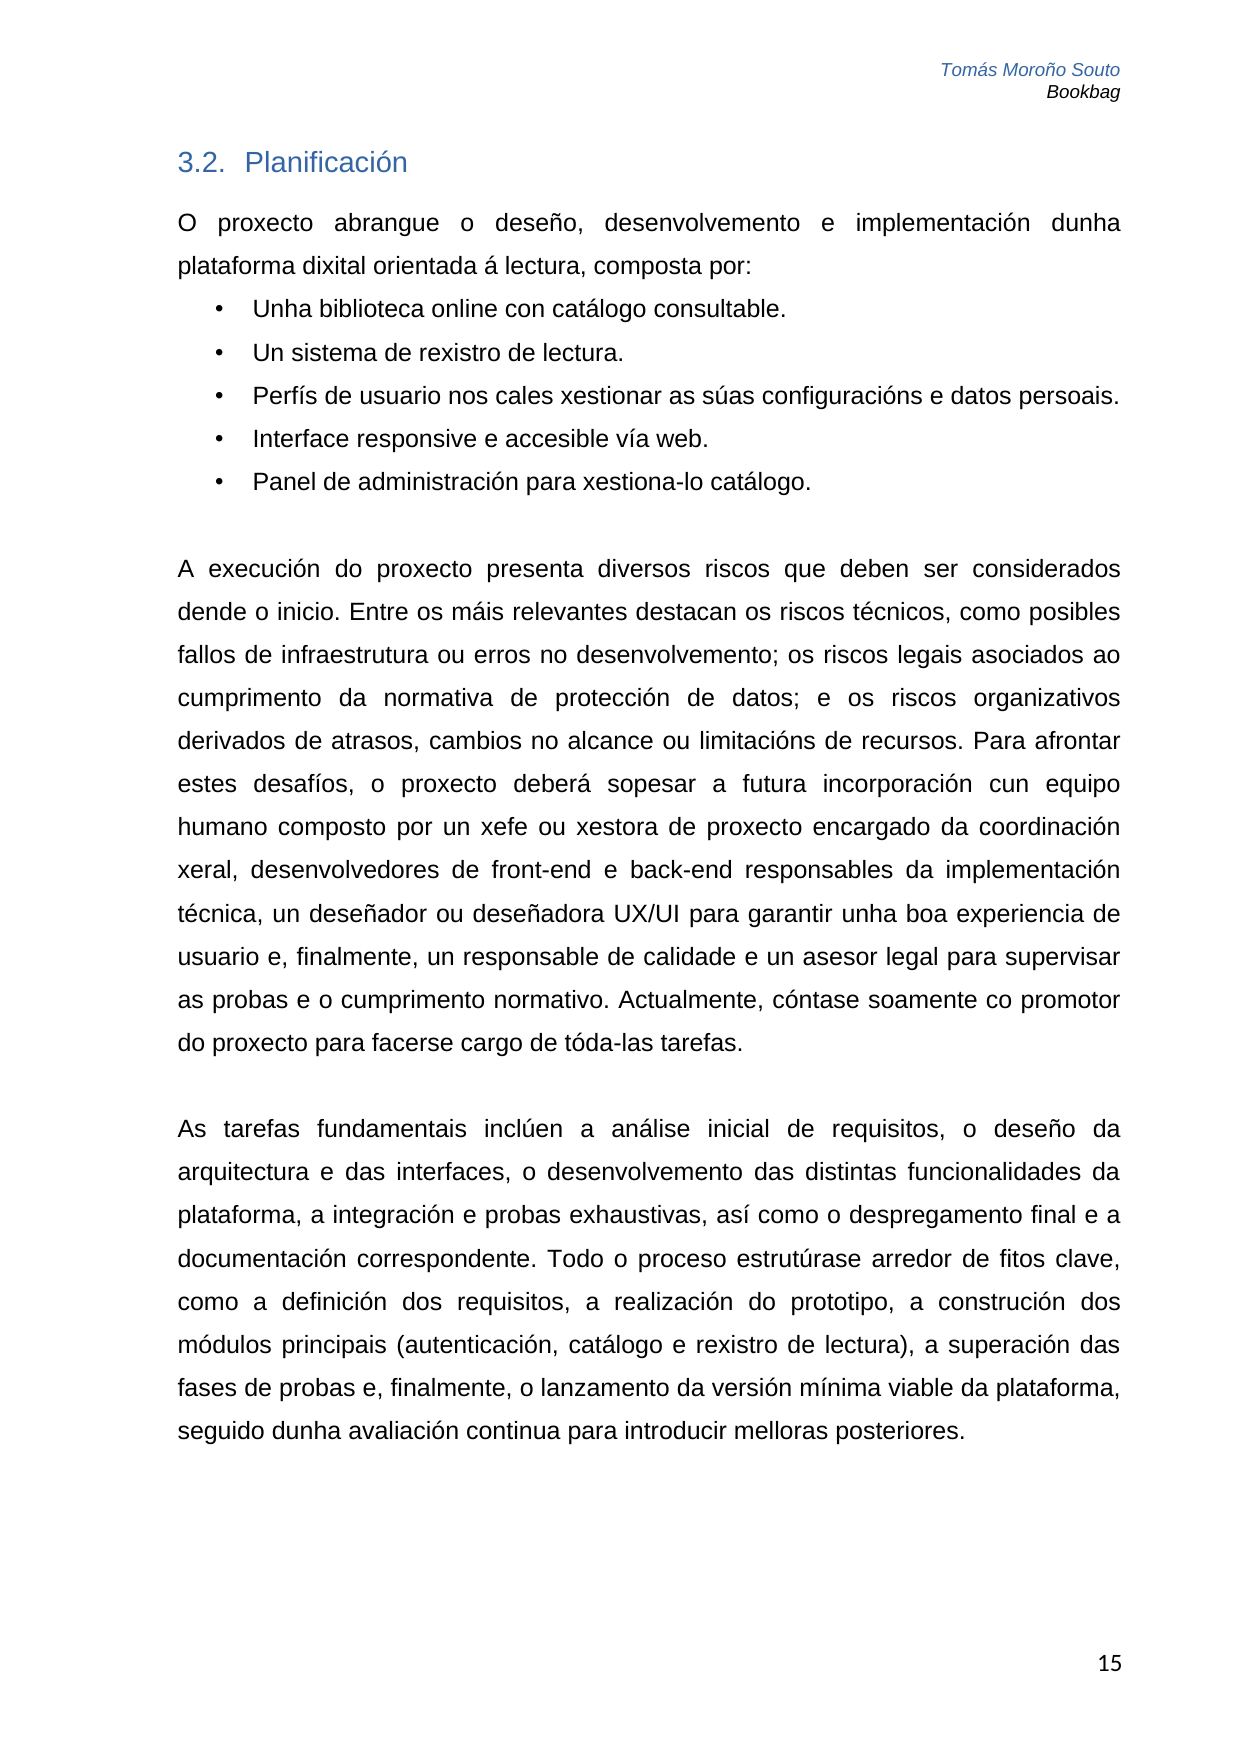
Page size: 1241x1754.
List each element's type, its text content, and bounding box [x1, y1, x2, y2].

list Panel de administración para xestiona-lo catálogo. [215, 467, 1122, 496]
subtitle Planificación [177, 145, 1122, 179]
list Interface responsive e accesible vía web. [215, 424, 1122, 453]
text A execución do proxecto presenta diversos riscos que deben ser considerados dende o inicio. Entre os máis relevantes destacan os riscos técnicos, como posibles fallos de infraestrutura ou erros no desenvolvemento; os riscos legais asociados ao cumprimento da normativa de protección de datos; e os riscos organizativos derivados de atrasos, cambios no alcance ou limitacións de recursos. Para afrontar estes desafíos, o proxecto deberá sopesar a futura incorporación cun equipo humano composto por un xefe ou xestora de proxecto encargado da coordinación xeral, desenvolvedores de front-end e back-end responsables da implementación técnica, un deseñador ou deseñadora UX/UI para garantir unha boa experiencia de usuario e, finalmente, un responsable de calidade e un asesor legal para supervisar as probas e o cumprimento normativo. Actualmente, cóntase soamente co promotor do proxecto para facerse cargo de tóda-las tarefas. [177, 554, 1122, 1057]
list Unha biblioteca online con catálogo consultable. [215, 294, 1122, 323]
list Un sistema de rexistro de lectura. [215, 338, 1122, 366]
text O proxecto abrangue o deseño, desenvolvemento e implementación dunha plataforma dixital orientada á lectura, composta por: [177, 208, 1122, 280]
list Perfís de usuario nos cales xestionar as súas configuracións e datos persoais. [215, 381, 1122, 410]
text As tarefas fundamentais inclúen a análise inicial de requisitos, o deseño da arquitectura e das interfaces, o desenvolvemento das distintas funcionalidades da plataforma, a integración e probas exhaustivas, así como o despregamento final e a documentación correspondente. Todo o proceso estrutúrase arredor de fitos clave, como a definición dos requisitos, a realización do prototipo, a construción dos módulos principais (autenticación, catálogo e rexistro de lectura), a superación das fases de probas e, finalmente, o lanzamento da versión mínima viable da plataforma, seguido dunha avaliación continua para introducir melloras posteriores. [177, 1114, 1122, 1445]
